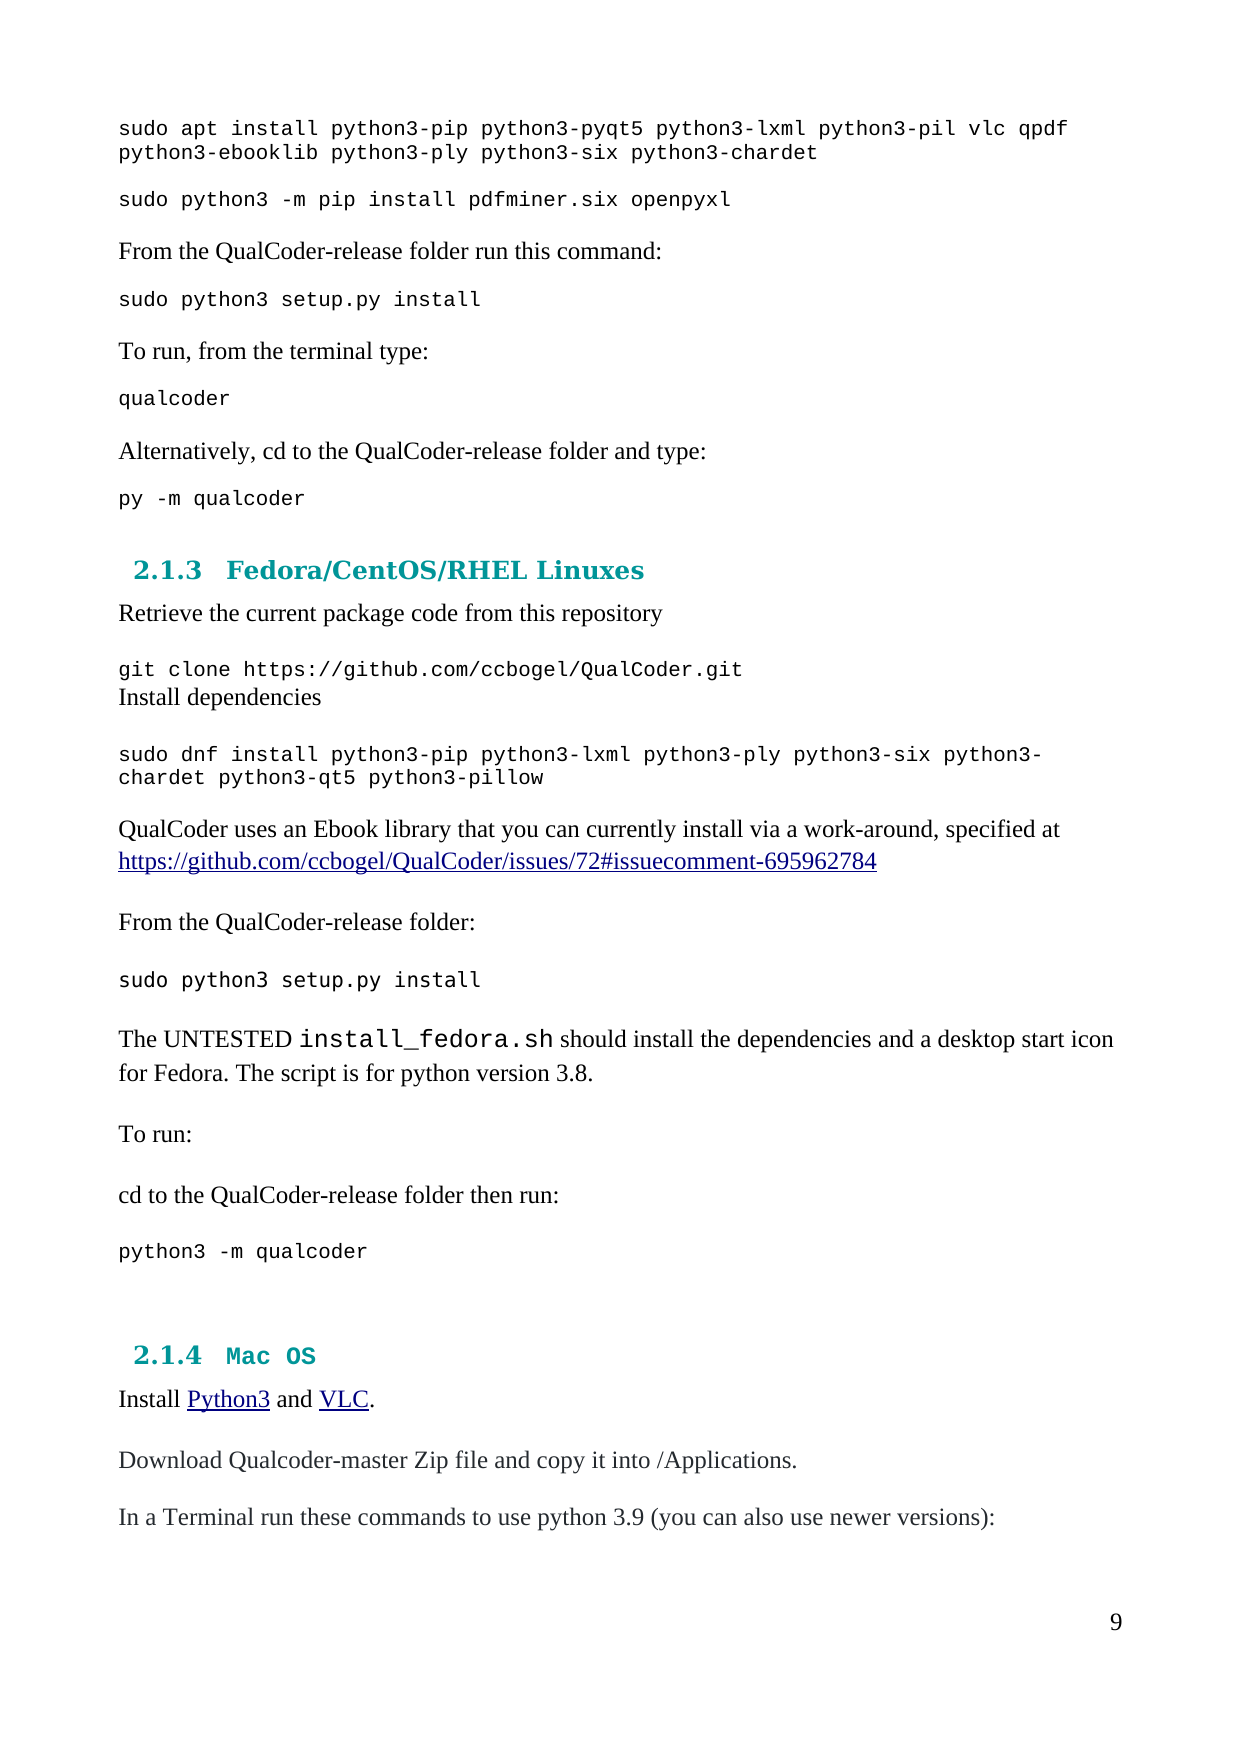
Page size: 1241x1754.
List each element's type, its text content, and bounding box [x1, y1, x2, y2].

text Alternatively, cd to the QualCoder-release folder and type: [118, 436, 1122, 464]
text sudo python3 setup.py install [118, 289, 1122, 312]
text From the QualCoder-release folder run this command: [118, 236, 1122, 265]
text To run, from the terminal type: [118, 336, 1122, 365]
text QualCoder uses an Ebook library that you can currently install via a work-around, specified at https://github.com/ccbogel/QualCoder/issues/72#issuecomment-695962784 [118, 814, 1122, 875]
text The UNTESTED install_fedora.sh should install the dependencies and a desktop start icon for Fedora. The script is for python version 3.8. [118, 1024, 1122, 1087]
subtitle Mac OS [124, 1341, 1122, 1372]
text Install dependencies [118, 682, 1122, 711]
text cd to the QualCoder-release folder then run: [118, 1180, 1122, 1209]
text python3 -m qualcoder [118, 1241, 1122, 1265]
text Retrieve the current package code from this repository [118, 598, 1122, 627]
text In a Terminal run these commands to use python 3.9 (you can also use newer versions): [118, 1502, 1122, 1530]
text sudo dnf install python3-pip python3-lxml python3-ply python3-six python3-chardet python3-qt5 python3-pillow [118, 743, 1122, 791]
text Download Qualcoder-master Zip file and copy it into /Applications. [118, 1445, 1122, 1474]
text py -m qualcoder [118, 488, 1122, 512]
text qualcoder [118, 388, 1122, 412]
text sudo python3 -m pip install pdfminer.six openpyxl [118, 189, 1122, 213]
text Install Python3 and VLC. [118, 1384, 1122, 1413]
subtitle Fedora/CentOS/RHEL Linuxes [124, 556, 1122, 585]
text sudo python3 setup.py install [118, 968, 1122, 992]
text To run: [118, 1119, 1122, 1148]
text From the QualCoder-release folder: [118, 907, 1122, 936]
text sudo apt install python3-pip python3-pyqt5 python3-lxml python3-pil vlc qpdf python3-ebooklib python3-ply python3-six python3-chardet [118, 118, 1122, 165]
text git clone https://github.com/ccbogel/QualCoder.git [118, 659, 1122, 682]
